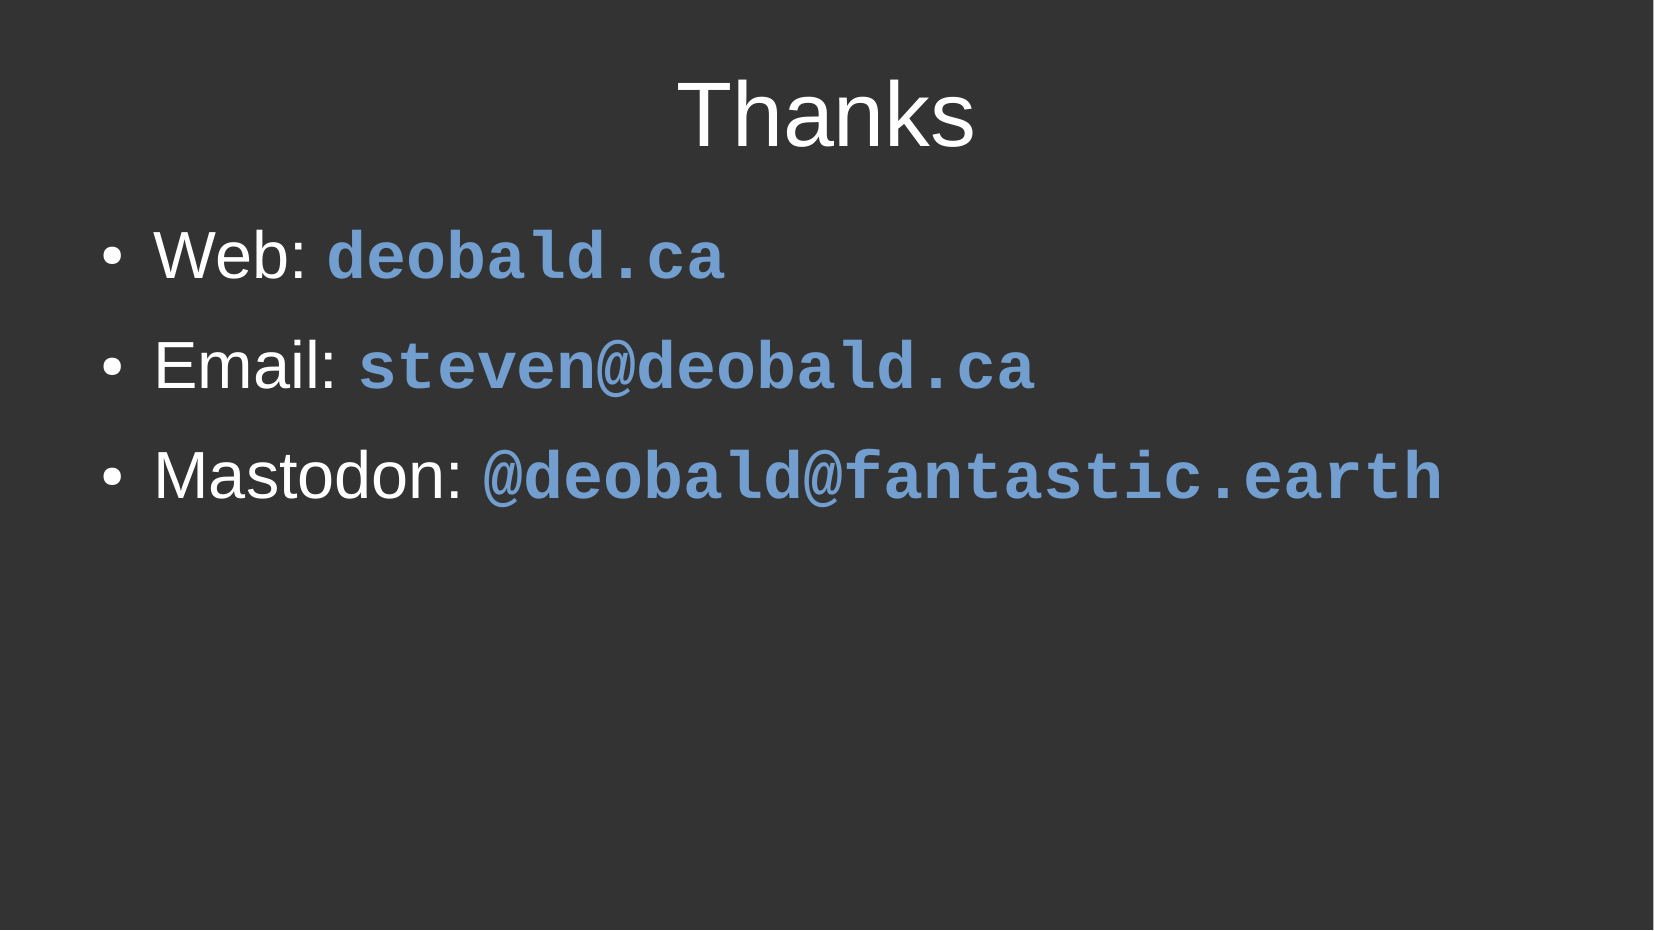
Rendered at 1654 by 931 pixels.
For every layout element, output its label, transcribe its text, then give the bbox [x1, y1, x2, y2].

title Thanks [82, 37, 1571, 193]
list Web: deobald.ca Email: steven@deobald.ca Mastodon: @deobald@fantastic.earth [82, 217, 1571, 758]
